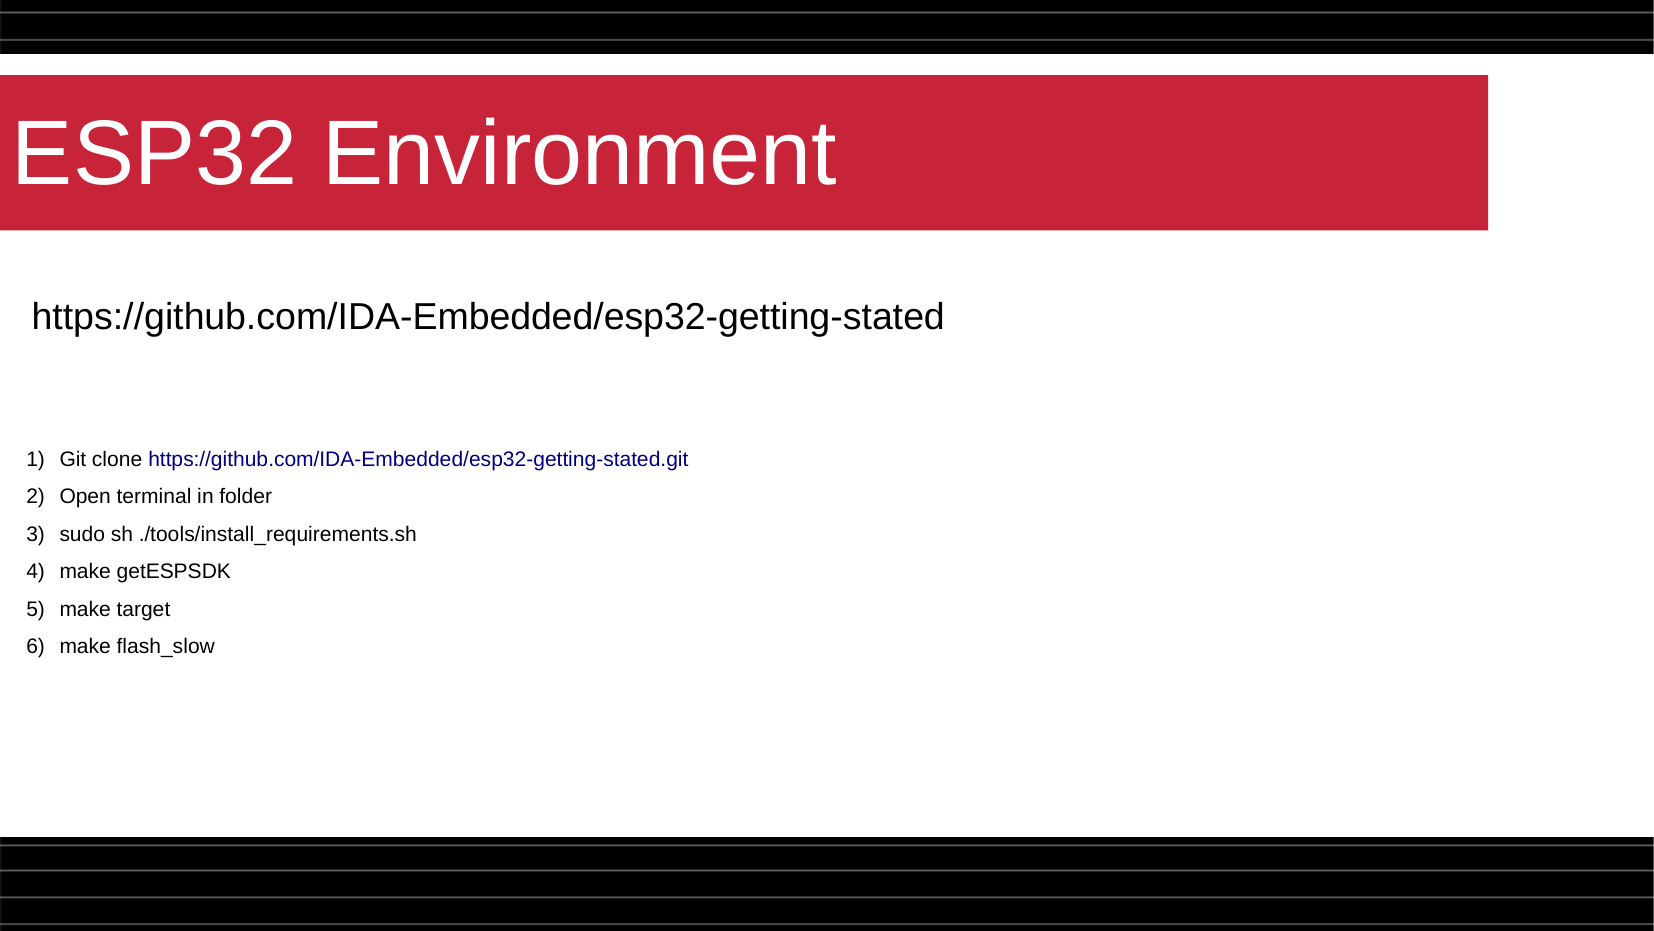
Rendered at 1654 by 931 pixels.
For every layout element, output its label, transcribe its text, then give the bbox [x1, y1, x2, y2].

list Git clone https://github.com/IDA-Embedded/esp32-getting-stated.git Open terminal in folder sudo sh ./tools/install_requirements.sh make getESPSDK make target make flash_slow [15, 447, 1531, 661]
picture [0, 837, 1654, 931]
picture [0, 0, 1654, 54]
title ESP32 Environment [0, 75, 1489, 231]
text_box https://github.com/IDA-Embedded/esp32-getting-stated [16, 288, 961, 346]
